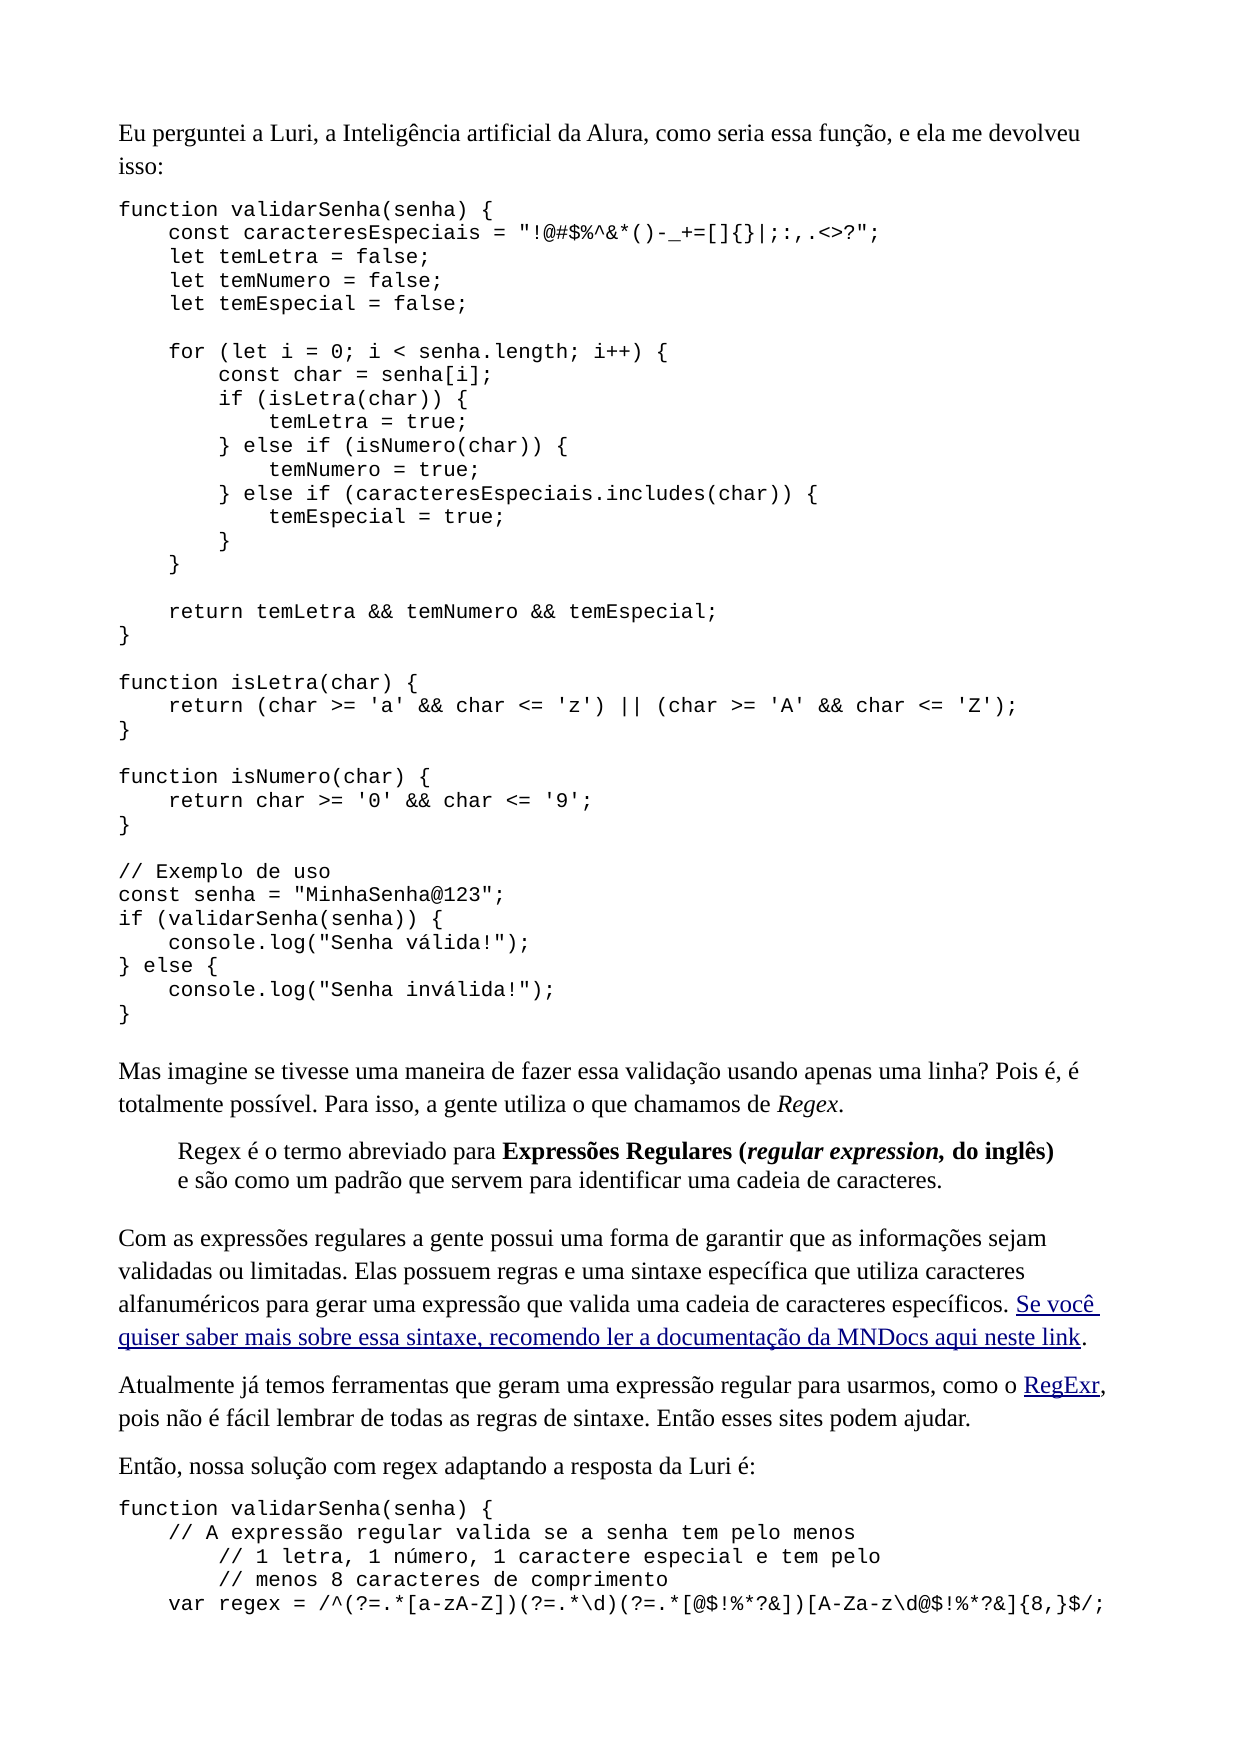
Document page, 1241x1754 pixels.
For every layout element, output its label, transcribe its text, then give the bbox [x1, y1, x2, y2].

text var regex = /^(?=.*[a-zA-Z])(?=.*\d)(?=.*[@$!%*?&])[A-Za-z\d@$!%*?&]{8,}$/; [118, 1593, 1122, 1617]
text if (isLetra(char)) { [118, 388, 1122, 412]
text Mas imagine se tivesse uma maneira de fazer essa validação usando apenas uma linha? Pois é, é totalmente possível. Para isso, a gente utiliza o que chamamos de Regex. [118, 1056, 1122, 1118]
text } else { [118, 955, 1122, 979]
text let temEspecial = false; [118, 293, 1122, 317]
text const caracteresEspeciais = "!@#$%^&*()-_+=[]{}|;:,.<>?"; [118, 222, 1122, 246]
text function validarSenha(senha) { [118, 1498, 1122, 1522]
text return temLetra && temNumero && temEspecial; [118, 601, 1122, 624]
text Então, nossa solução com regex adaptando a resposta da Luri é: [118, 1451, 1122, 1479]
text } [118, 1003, 1122, 1026]
text if (validarSenha(senha)) { [118, 908, 1122, 932]
text } [118, 624, 1122, 648]
text for (let i = 0; i < senha.length; i++) { [118, 341, 1122, 364]
text return char >= '0' && char <= '9'; [118, 790, 1122, 813]
text return (char >= 'a' && char <= 'z') || (char >= 'A' && char <= 'Z'); [118, 695, 1122, 719]
text let temNumero = false; [118, 270, 1122, 293]
text console.log("Senha inválida!"); [118, 979, 1122, 1003]
text const char = senha[i]; [118, 364, 1122, 388]
text Atualmente já temos ferramentas que geram uma expressão regular para usarmos, como o RegExr, pois não é fácil lembrar de todas as regras de sintaxe. Então esses sites podem ajudar. [118, 1370, 1122, 1432]
text function validarSenha(senha) { [118, 199, 1122, 222]
text let temLetra = false; [118, 246, 1122, 270]
text // Exemplo de uso [118, 861, 1122, 884]
text } [118, 553, 1122, 577]
text } [118, 530, 1122, 553]
text temEspecial = true; [118, 506, 1122, 530]
text } else if (caracteresEspeciais.includes(char)) { [118, 482, 1122, 506]
text function isLetra(char) { [118, 672, 1122, 695]
text function isNumero(char) { [118, 766, 1122, 790]
text Regex é o termo abreviado para Expressões Regulares (regular expression, do inglês) e são como um padrão que servem para identificar uma cadeia de caracteres. [177, 1136, 1063, 1194]
text } [118, 719, 1122, 743]
text temLetra = true; [118, 412, 1122, 435]
text } [118, 813, 1122, 837]
text Eu perguntei a Luri, a Inteligência artificial da Alura, como seria essa função, e ela me devolveu isso: [118, 118, 1122, 180]
text const senha = "MinhaSenha@123"; [118, 884, 1122, 908]
text } else if (isNumero(char)) { [118, 435, 1122, 459]
text Com as expressões regulares a gente possui uma forma de garantir que as informações sejam validadas ou limitadas. Elas possuem regras e uma sintaxe específica que utiliza caracteres alfanuméricos para gerar uma expressão que valida uma cadeia de caracteres específicos. Se você quiser saber mais sobre essa sintaxe, recomendo ler a documentação da MNDocs aqui neste link. [118, 1223, 1122, 1351]
text console.log("Senha válida!"); [118, 932, 1122, 955]
text // menos 8 caracteres de comprimento [118, 1569, 1122, 1593]
text // 1 letra, 1 número, 1 caractere especial e tem pelo [118, 1546, 1122, 1569]
text // A expressão regular valida se a senha tem pelo menos [118, 1522, 1122, 1546]
text temNumero = true; [118, 459, 1122, 482]
